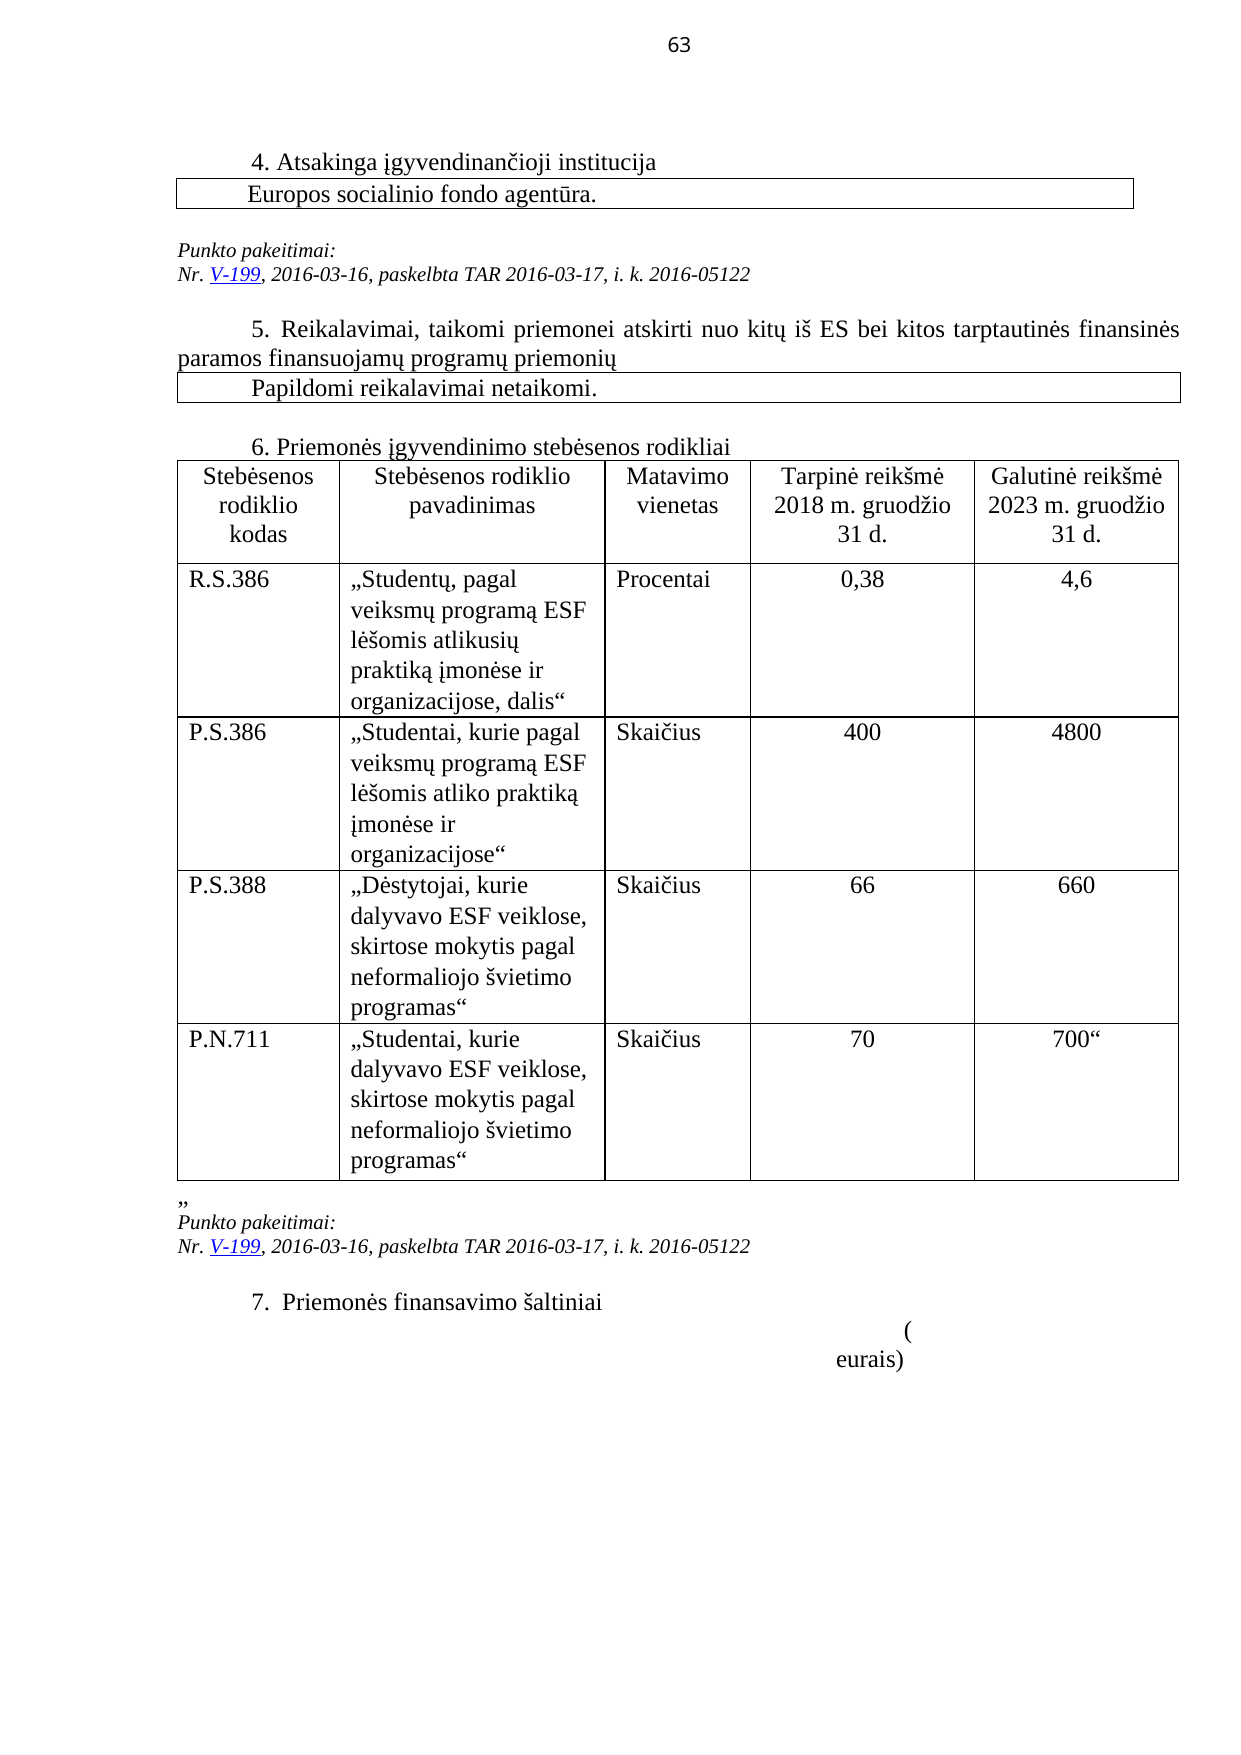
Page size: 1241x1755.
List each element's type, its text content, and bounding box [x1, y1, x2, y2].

table_header Stebėsenos rodiklio kodas [178, 461, 339, 563]
text Nr. V-199, 2016-03-16, paskelbta TAR 2016-03-17, i. k. 2016-05122 [177, 262, 1181, 286]
table_cell P.N.711 [178, 1024, 339, 1180]
text Punkto pakeitimai: [177, 1210, 1181, 1234]
table_cell Skaičius [606, 1024, 750, 1180]
table_cell „Dėstytojai, kurie dalyvavo ESF veiklose, skirtose mokytis pagal neformaliojo švietimo programas“ [340, 871, 604, 1023]
table_header Tarpinė reikšmė 2018 m. gruodžio 31 d. [751, 461, 974, 563]
table_cell 4,6 [975, 564, 1178, 716]
table_header Stebėsenos rodiklio pavadinimas [340, 461, 604, 563]
table_cell 0,38 [751, 564, 974, 716]
text 6. Priemonės įgyvendinimo stebėsenos rodikliai [177, 432, 1181, 460]
text 4. Atsakinga įgyvendinančioji institucija [251, 147, 1181, 176]
table_cell Procentai [606, 564, 750, 716]
table_cell 70 [751, 1024, 974, 1180]
table_cell „Studentų, pagal veiksmų programą ESF lėšomis atlikusių praktiką įmonėse ir organizacijose, dalis“ [340, 564, 604, 716]
table_cell Skaičius [606, 871, 750, 1023]
table_header Galutinė reikšmė 2023 m. gruodžio 31 d. [975, 461, 1178, 563]
text 5. Reikalavimai, taikomi priemonei atskirti nuo kitų iš ES bei kitos tarptautinės finansinės paramos finansuojamų programų priemonių [177, 314, 1181, 372]
table_header Europos socialinio fondo agentūra. [177, 179, 1133, 208]
text Punkto pakeitimai: [177, 238, 1181, 262]
table_cell R.S.386 [178, 564, 339, 716]
table_cell 400 [751, 718, 974, 869]
text (eurais) [177, 1315, 904, 1373]
text 7. Priemonės finansavimo šaltiniai [251, 1287, 1181, 1315]
table_cell P.S.386 [178, 718, 339, 869]
table_cell P.S.388 [178, 871, 339, 1023]
table_cell 700“ [975, 1024, 1178, 1180]
table_cell Skaičius [606, 718, 750, 869]
table_header Papildomi reikalavimai netaikomi. [178, 373, 1180, 402]
table_cell 660 [975, 871, 1178, 1023]
table_cell 4800 [975, 718, 1178, 869]
table_cell 66 [751, 871, 974, 1023]
table_cell „Studentai, kurie pagal veiksmų programą ESF lėšomis atliko praktiką įmonėse ir organizacijose“ [340, 718, 604, 869]
text Nr. V-199, 2016-03-16, paskelbta TAR 2016-03-17, i. k. 2016-05122 [177, 1234, 1181, 1258]
table_header Matavimo vienetas [606, 461, 750, 563]
table_cell „Studentai, kurie dalyvavo ESF veiklose, skirtose mokytis pagal neformaliojo švietimo programas“ [340, 1024, 604, 1180]
text „ [177, 1181, 1181, 1210]
